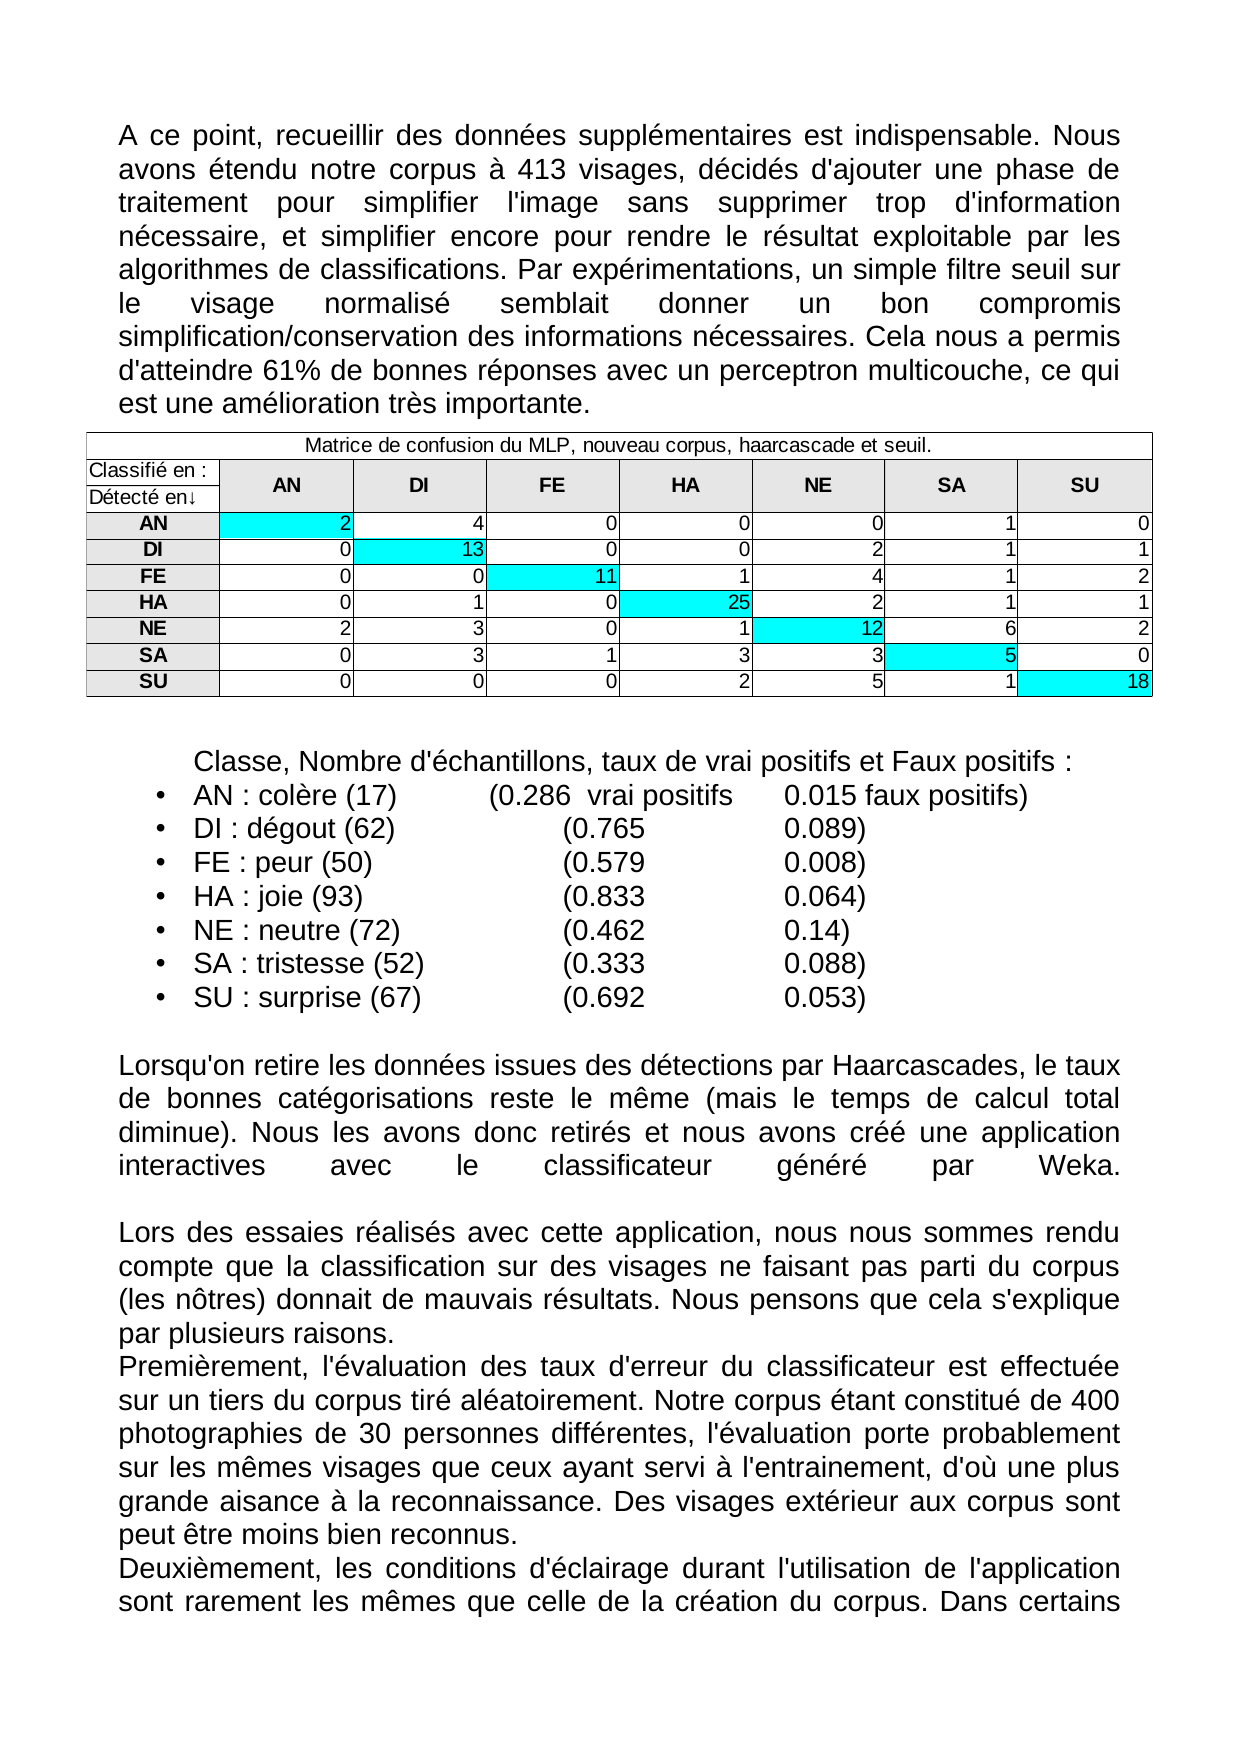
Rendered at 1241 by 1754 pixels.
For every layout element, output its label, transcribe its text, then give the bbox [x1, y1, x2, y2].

list SA : tristesse (52) (0.333 0.088) [156, 947, 1122, 980]
list HA : joie (93) (0.833 0.064) [156, 879, 1122, 913]
text Premièrement, l'évaluation des taux d'erreur du classificateur est effectuée sur un tiers du corpus tiré aléatoirement. Notre corpus étant constitué de 400 photographies de 30 personnes différentes, l'évaluation porte probablement sur les mêmes visages que ceux ayant servi à l'entrainement, d'où une plus grande aisance à la reconnaissance. Des visages extérieur aux corpus sont peut être moins bien reconnus. [118, 1349, 1122, 1551]
list Classe, Nombre d'échantillons, taux de vrai positifs et Faux positifs : [156, 744, 1122, 778]
list SU : surprise (67) (0.692 0.053) [156, 980, 1122, 1014]
list FE : peur (50) (0.579 0.008) [156, 845, 1122, 879]
text Lorsqu'on retire les données issues des détections par Haarcascades, le taux de bonnes catégorisations reste le même (mais le temps de calcul total diminue). Nous les avons donc retirés et nous avons créé une application interactives avec le classificateur généré par Weka. Lors des essaies réalisés avec cette application, nous nous sommes rendu compte que la classification sur des visages ne faisant pas parti du corpus (les nôtres) donnait de mauvais résultats. Nous pensons que cela s'explique par plusieurs raisons. [118, 1048, 1122, 1349]
list AN : colère (17) (0.286 vrai positifs 0.015 faux positifs) [156, 778, 1122, 812]
list DI : dégout (62) (0.765 0.089) [156, 812, 1122, 845]
text Deuxièmement, les conditions d'éclairage durant l'utilisation de l'application sont rarement les mêmes que celle de la création du corpus. Dans certains [118, 1551, 1122, 1618]
text A ce point, recueillir des données supplémentaires est indispensable. Nous avons étendu notre corpus à 413 visages, décidés d'ajouter une phase de traitement pour simplifier l'image sans supprimer trop d'information nécessaire, et simplifier encore pour rendre le résultat exploitable par les algorithmes de classifications. Par expérimentations, un simple filtre seuil sur le visage normalisé semblait donner un bon compromis simplification/conservation des informations nécessaires. Cela nous a permis d'atteindre 61% de bonnes réponses avec un perceptron multicouche, ce qui est une amélioration très importante. [118, 118, 1122, 420]
list NE : neutre (72) (0.462 0.14) [156, 913, 1122, 947]
